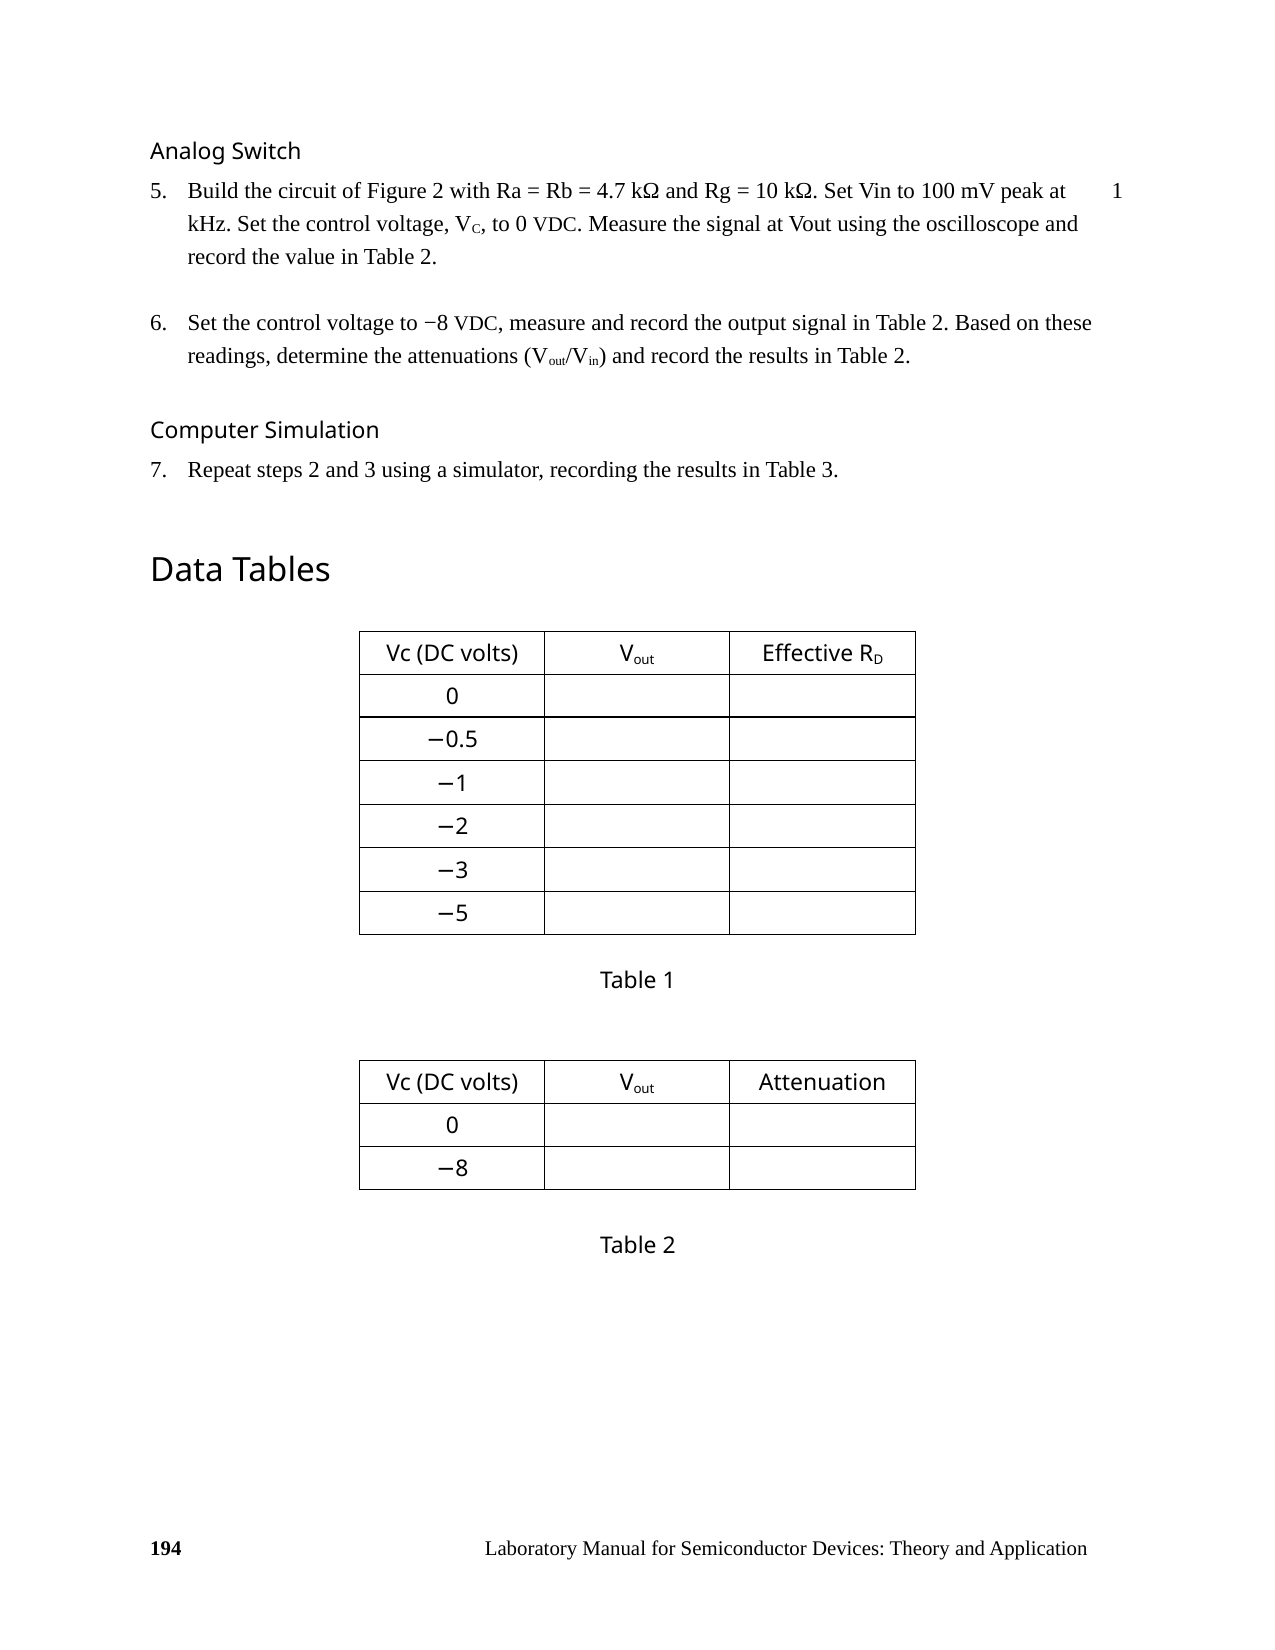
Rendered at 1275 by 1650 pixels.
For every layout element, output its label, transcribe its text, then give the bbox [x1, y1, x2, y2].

table_cell −8 [360, 1147, 544, 1189]
table_header Attenuation [730, 1061, 915, 1103]
table_cell [545, 892, 729, 934]
table_cell [545, 1147, 729, 1189]
table_cell [730, 1147, 915, 1189]
table_cell −2 [360, 805, 544, 847]
table_cell −1 [360, 761, 544, 803]
table_cell −5 [360, 892, 544, 934]
list Repeat steps 2 and 3 using a simulator, recording the results in Table 3. [150, 456, 1125, 482]
table_cell [545, 848, 729, 891]
table_cell −0.5 [360, 718, 544, 760]
text Data Tables [150, 545, 1125, 591]
table_cell [730, 761, 915, 803]
table_cell [545, 1104, 729, 1146]
table_cell 0 [360, 675, 544, 716]
text Analog Switch [150, 135, 1125, 166]
table_cell [730, 805, 915, 847]
table_cell [730, 848, 915, 891]
text Computer Simulation [150, 414, 1125, 445]
text Table 2 [150, 1229, 1125, 1260]
text Table 1 [150, 964, 1125, 995]
table_cell [730, 675, 915, 716]
table_cell −3 [360, 848, 544, 891]
table_cell [545, 718, 729, 760]
table_cell 0 [360, 1104, 544, 1146]
table_header Vc (DC volts) [360, 1061, 544, 1103]
table_header Vc (DC volts) [360, 632, 544, 674]
list Set the control voltage to −8 VDC, measure and record the output signal in Table 2. Based on these readings, determine the attenuations (Vout/Vin) and record the results in Table 2. [150, 309, 1125, 368]
table_header Effective RD [730, 632, 915, 674]
table_cell [730, 892, 915, 934]
list Build the circuit of Figure 2 with Ra = Rb = 4.7 kΩ and Rg = 10 kΩ. Set Vin to 100 mV peak at 1 kHz. Set the control voltage, VC, to 0 VDC. Measure the signal at Vout using the oscilloscope and record the value in Table 2. [150, 177, 1125, 269]
table_header Vout [545, 632, 729, 674]
table_cell [545, 805, 729, 847]
table_cell [730, 1104, 915, 1146]
table_header Vout [545, 1061, 729, 1103]
table_cell [730, 718, 915, 760]
table_cell [545, 761, 729, 803]
table_cell [545, 675, 729, 716]
